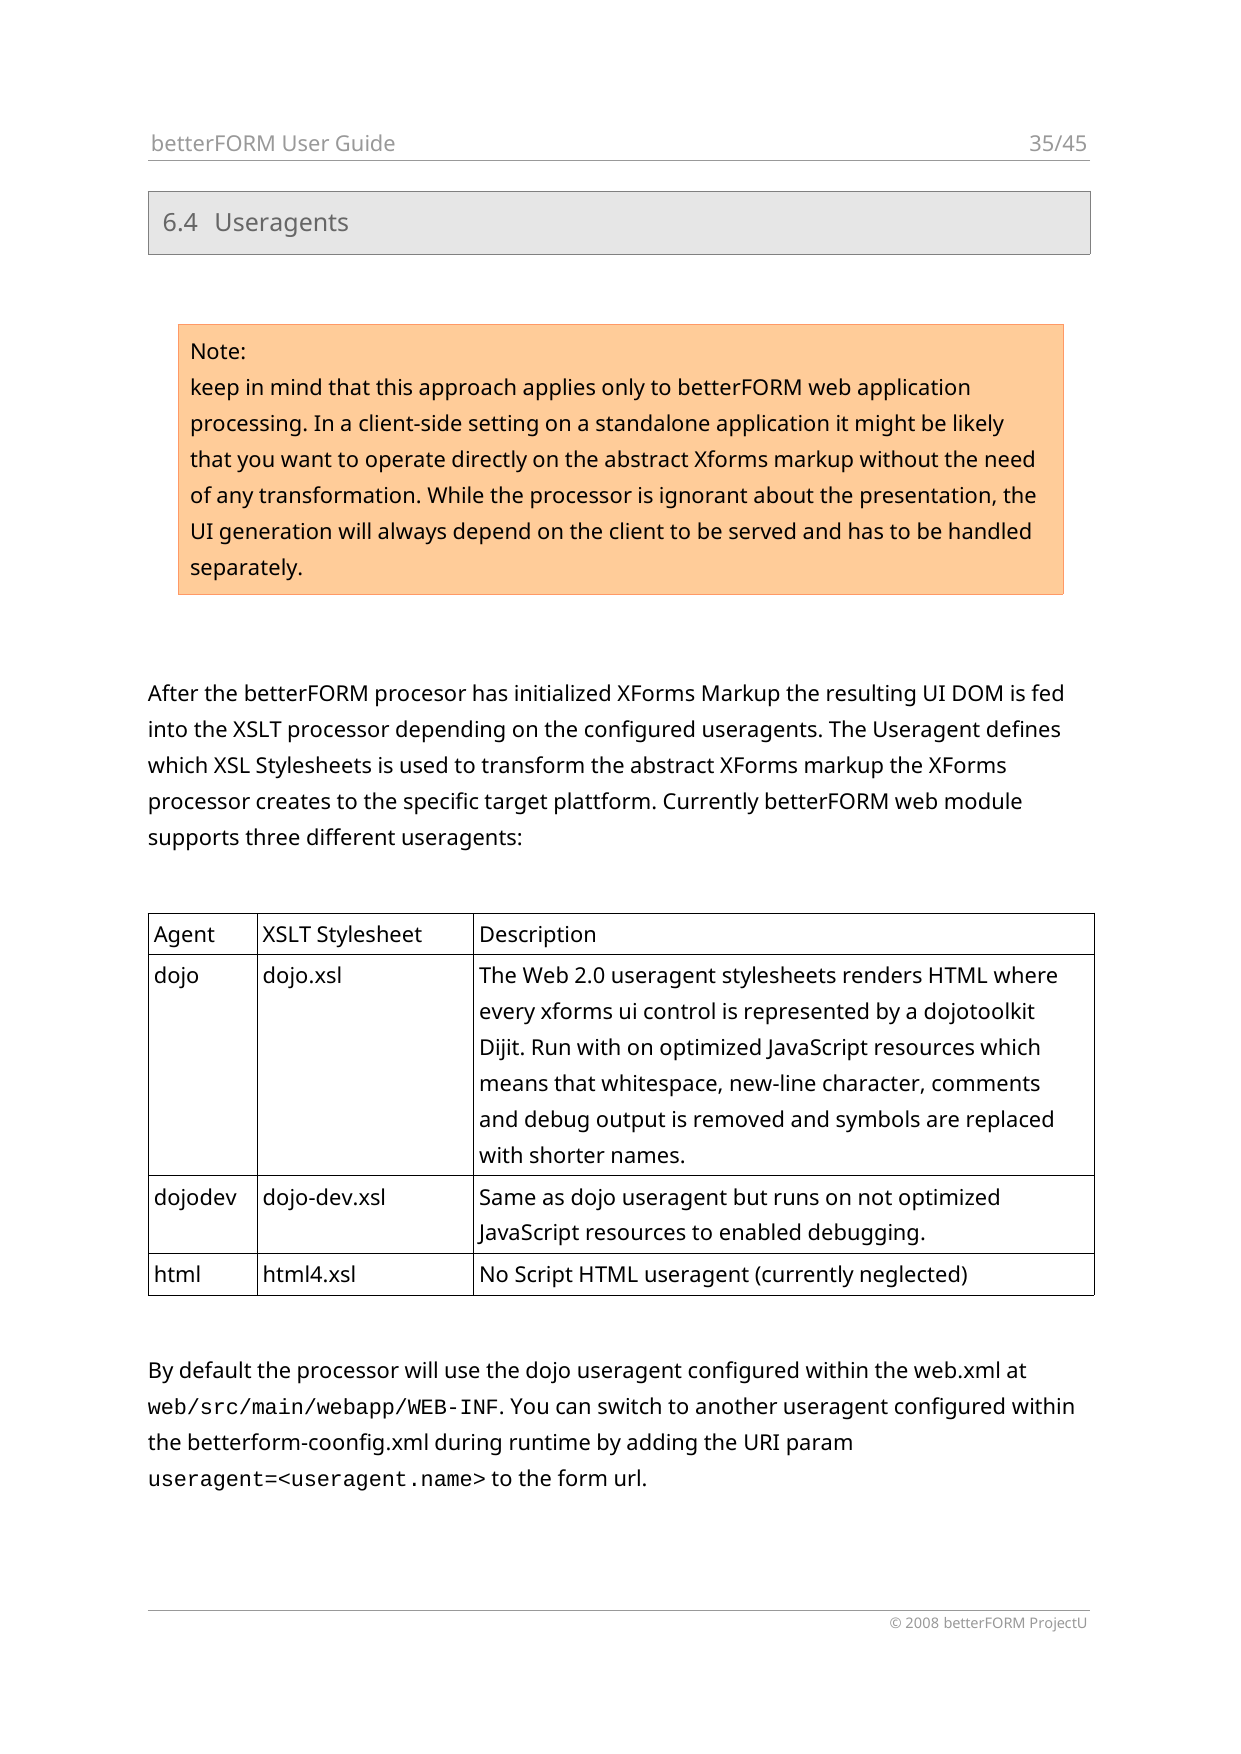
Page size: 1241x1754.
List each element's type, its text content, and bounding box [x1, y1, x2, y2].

table_cell The Web 2.0 useragent stylesheets renders HTML where every xforms ui control is represented by a dojotoolkit Dijit. Run with on optimized JavaScript resources which means that whitespace, new-line character, comments and debug output is removed and symbols are replaced with shorter names. [474, 955, 1094, 1175]
text Note: keep in mind that this approach applies only to betterFORM web application processing. In a client-side setting on a standalone application it might be likely that you want to operate directly on the abstract Xforms markup without the need of any transformation. While the processor is ignorant about the presentation, the UI generation will always depend on the client to be served and has to be handled separately. [179, 325, 1063, 594]
text By default the processor will use the dojo useragent configured within the web.xml at web/src/main/webapp/WEB-INF. You can switch to another useragent configured within the betterform-coonfig.xml during runtime by adding the URI param useragent=<useragent.name> to the form url. [148, 1355, 1090, 1493]
table_cell Same as dojo useragent but runs on not optimized JavaScript resources to enabled debugging. [474, 1176, 1094, 1253]
table_cell dojo [149, 955, 257, 1175]
table_cell dojo.xsl [258, 955, 473, 1175]
table_cell html4.xsl [258, 1254, 473, 1295]
table_header Agent [149, 914, 257, 954]
subtitle Useragents [149, 192, 1090, 254]
table_cell No Script HTML useragent (currently neglected) [474, 1254, 1094, 1295]
table_cell html [149, 1254, 257, 1295]
table_header Description [474, 914, 1094, 954]
table_header XSLT Stylesheet [258, 914, 473, 954]
table_cell dojo-dev.xsl [258, 1176, 473, 1253]
text After the betterFORM procesor has initialized XForms Markup the resulting UI DOM is fed into the XSLT processor depending on the configured useragents. The Useragent defines which XSL Stylesheets is used to transform the abstract XForms markup the XForms processor creates to the specific target plattform. Currently betterFORM web module supports three different useragents: [148, 678, 1090, 852]
table_cell dojodev [149, 1176, 257, 1253]
